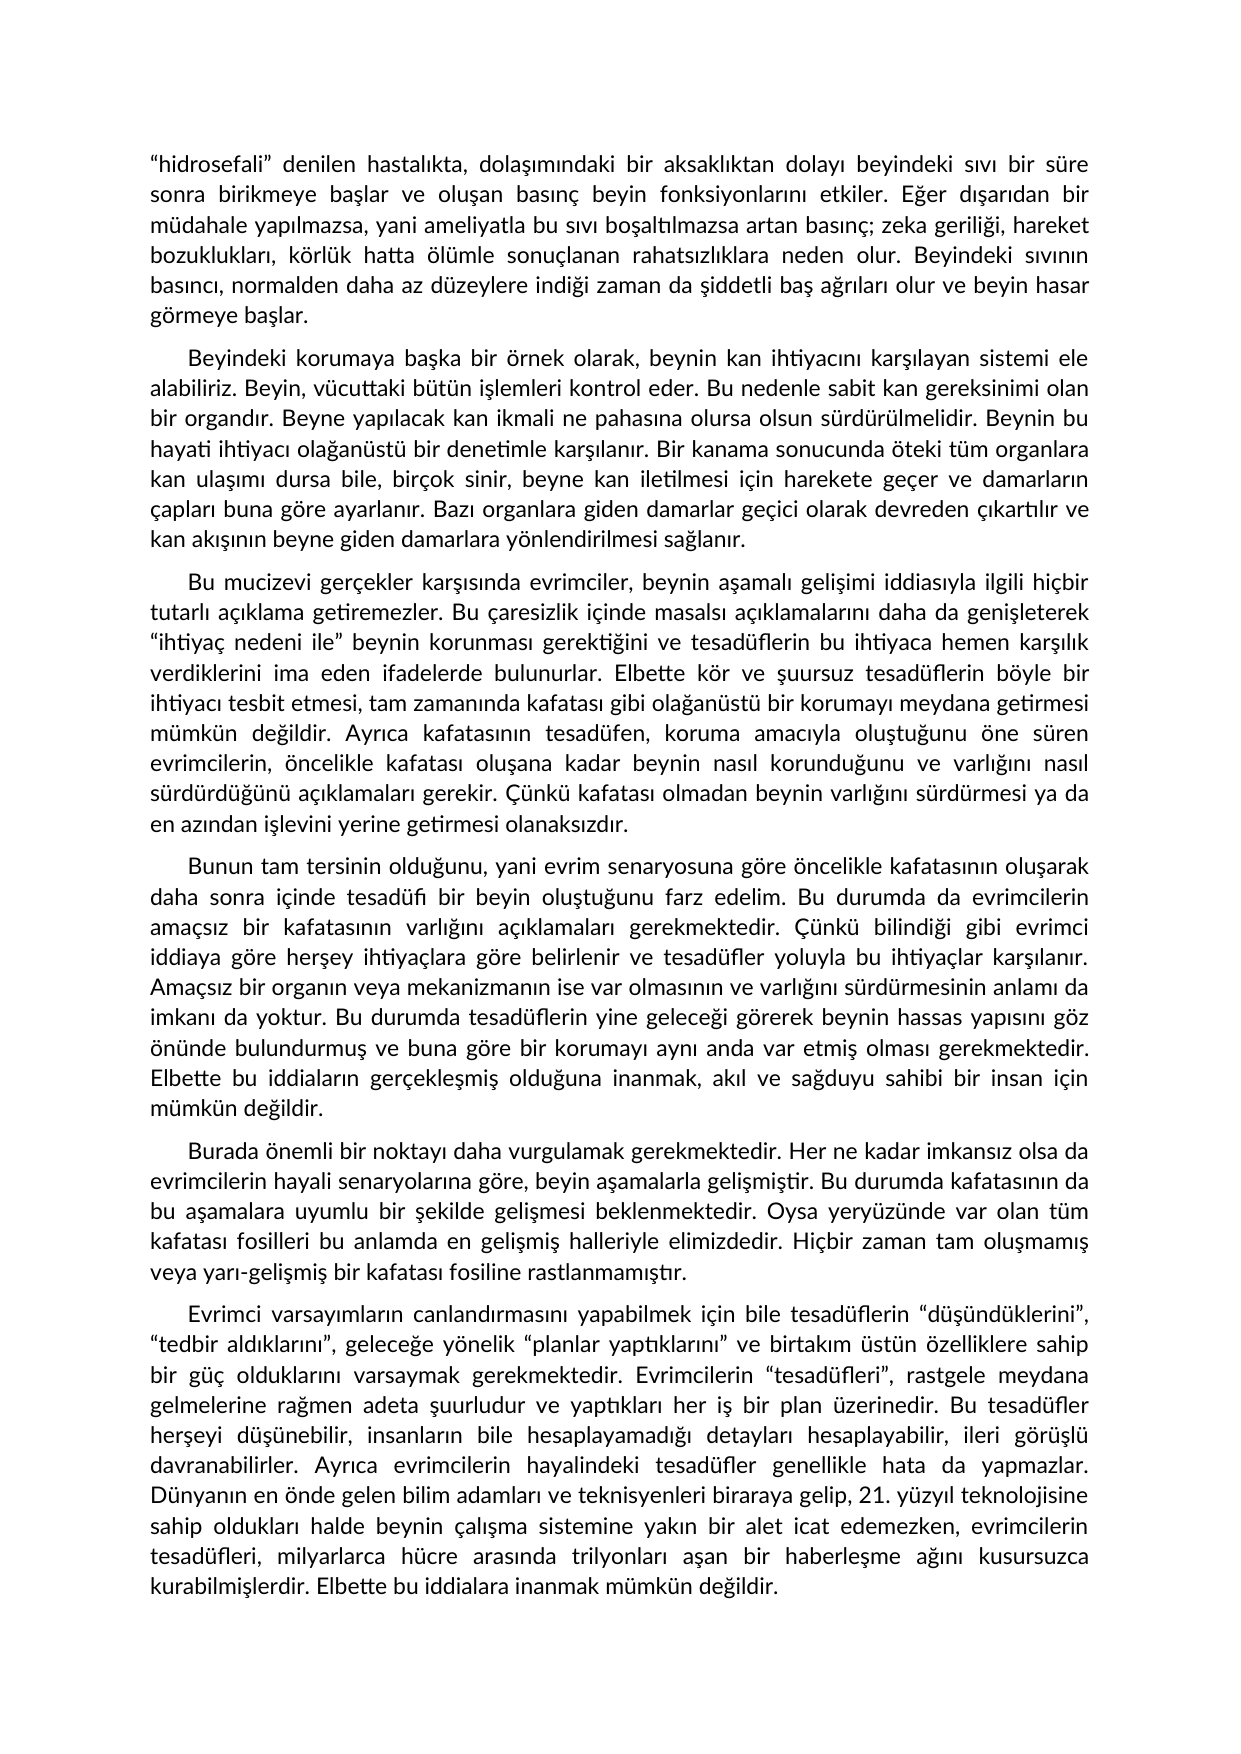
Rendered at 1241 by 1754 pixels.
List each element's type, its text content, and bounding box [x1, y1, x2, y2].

text Evrimci varsayımların canlandırmasını yapabilmek için bile tesadüflerin “düşündüklerini”, “tedbir aldıklarını”, geleceğe yönelik “planlar yaptıklarını” ve birtakım üstün özelliklere sahip bir güç olduklarını varsaymak gerekmektedir. Evrimcilerin “tesadüfleri”, rastgele meydana gelmelerine rağmen adeta şuurludur ve yaptıkları her iş bir plan üzerinedir. Bu tesadüfler herşeyi düşünebilir, insanların bile hesaplayamadığı detayları hesaplayabilir, ileri görüşlü davranabilirler. Ayrıca evrimcilerin hayalindeki tesadüfler genellikle hata da yapmazlar. Dünyanın en önde gelen bilim adamları ve teknisyenleri biraraya gelip, 21. yüzyıl teknolojisine sahip oldukları halde beynin çalışma sistemine yakın bir alet icat edemezken, evrimcilerin tesadüfleri, milyarlarca hücre arasında trilyonları aşan bir haberleşme ağını kusursuzca kurabilmişlerdir. Elbette bu iddialara inanmak mümkün değildir. [150, 1300, 1090, 1599]
text Burada önemli bir noktayı daha vurgulamak gerekmektedir. Her ne kadar imkansız olsa da evrimcilerin hayali senaryolarına göre, beyin aşamalarla gelişmiştir. Bu durumda kafatasının da bu aşamalara uyumlu bir şekilde gelişmesi beklenmektedir. Oysa yeryüzünde var olan tüm kafatası fosilleri bu anlamda en gelişmiş halleriyle elimizdedir. Hiçbir zaman tam oluşmamış veya yarı-gelişmiş bir kafatası fosiline rastlanmamıştır. [150, 1136, 1090, 1285]
text Bunun tam tersinin olduğunu, yani evrim senaryosuna göre öncelikle kafatasının oluşarak daha sonra içinde tesadüfi bir beyin oluştuğunu farz edelim. Bu durumda da evrimcilerin amaçsız bir kafatasının varlığını açıklamaları gerekmektedir. Çünkü bilindiği gibi evrimci iddiaya göre herşey ihtiyaçlara göre belirlenir ve tesadüfler yoluyla bu ihtiyaçlar karşılanır. Amaçsız bir organın veya mekanizmanın ise var olmasının ve varlığını sürdürmesinin anlamı da imkanı da yoktur. Bu durumda tesadüflerin yine geleceği görerek beynin hassas yapısını göz önünde bulundurmuş ve buna göre bir korumayı aynı anda var etmiş olması gerekmektedir. Elbette bu iddiaların gerçekleşmiş olduğuna inanmak, akıl ve sağduyu sahibi bir insan için mümkün değildir. [150, 852, 1090, 1121]
text “hidrosefali” denilen hastalıkta, dolaşımındaki bir aksaklıktan dolayı beyindeki sıvı bir süre sonra birikmeye başlar ve oluşan basınç beyin fonksiyonlarını etkiler. Eğer dışarıdan bir müdahale yapılmazsa, yani ameliyatla bu sıvı boşaltılmazsa artan basınç; zeka geriliği, hareket bozuklukları, körlük hatta ölümle sonuçlanan rahatsızlıklara neden olur. Beyindeki sıvının basıncı, normalden daha az düzeylere indiği zaman da şiddetli baş ağrıları olur ve beyin hasar görmeye başlar. [150, 150, 1090, 328]
text Beyindeki korumaya başka bir örnek olarak, beynin kan ihtiyacını karşılayan sistemi ele alabiliriz. Beyin, vücuttaki bütün işlemleri kontrol eder. Bu nedenle sabit kan gereksinimi olan bir organdır. Beyne yapılacak kan ikmali ne pahasına olursa olsun sürdürülmelidir. Beynin bu hayati ihtiyacı olağanüstü bir denetimle karşılanır. Bir kanama sonucunda öteki tüm organlara kan ulaşımı dursa bile, birçok sinir, beyne kan iletilmesi için harekete geçer ve damarların çapları buna göre ayarlanır. Bazı organlara giden damarlar geçici olarak devreden çıkartılır ve kan akışının beyne giden damarlara yönlendirilmesi sağlanır. [150, 344, 1090, 552]
text Bu mucizevi gerçekler karşısında evrimciler, beynin aşamalı gelişimi iddiasıyla ilgili hiçbir tutarlı açıklama getiremezler. Bu çaresizlik içinde masalsı açıklamalarını daha da genişleterek “ihtiyaç nedeni ile” beynin korunması gerektiğini ve tesadüflerin bu ihtiyaca hemen karşılık verdiklerini ima eden ifadelerde bulunurlar. Elbette kör ve şuursuz tesadüflerin böyle bir ihtiyacı tesbit etmesi, tam zamanında kafatası gibi olağanüstü bir korumayı meydana getirmesi mümkün değildir. Ayrıca kafatasının tesadüfen, koruma amacıyla oluştuğunu öne süren evrimcilerin, öncelikle kafatası oluşana kadar beynin nasıl korunduğunu ve varlığını nasıl sürdürdüğünü açıklamaları gerekir. Çünkü kafatası olmadan beynin varlığını sürdürmesi ya da en azından işlevini yerine getirmesi olanaksızdır. [150, 568, 1090, 837]
